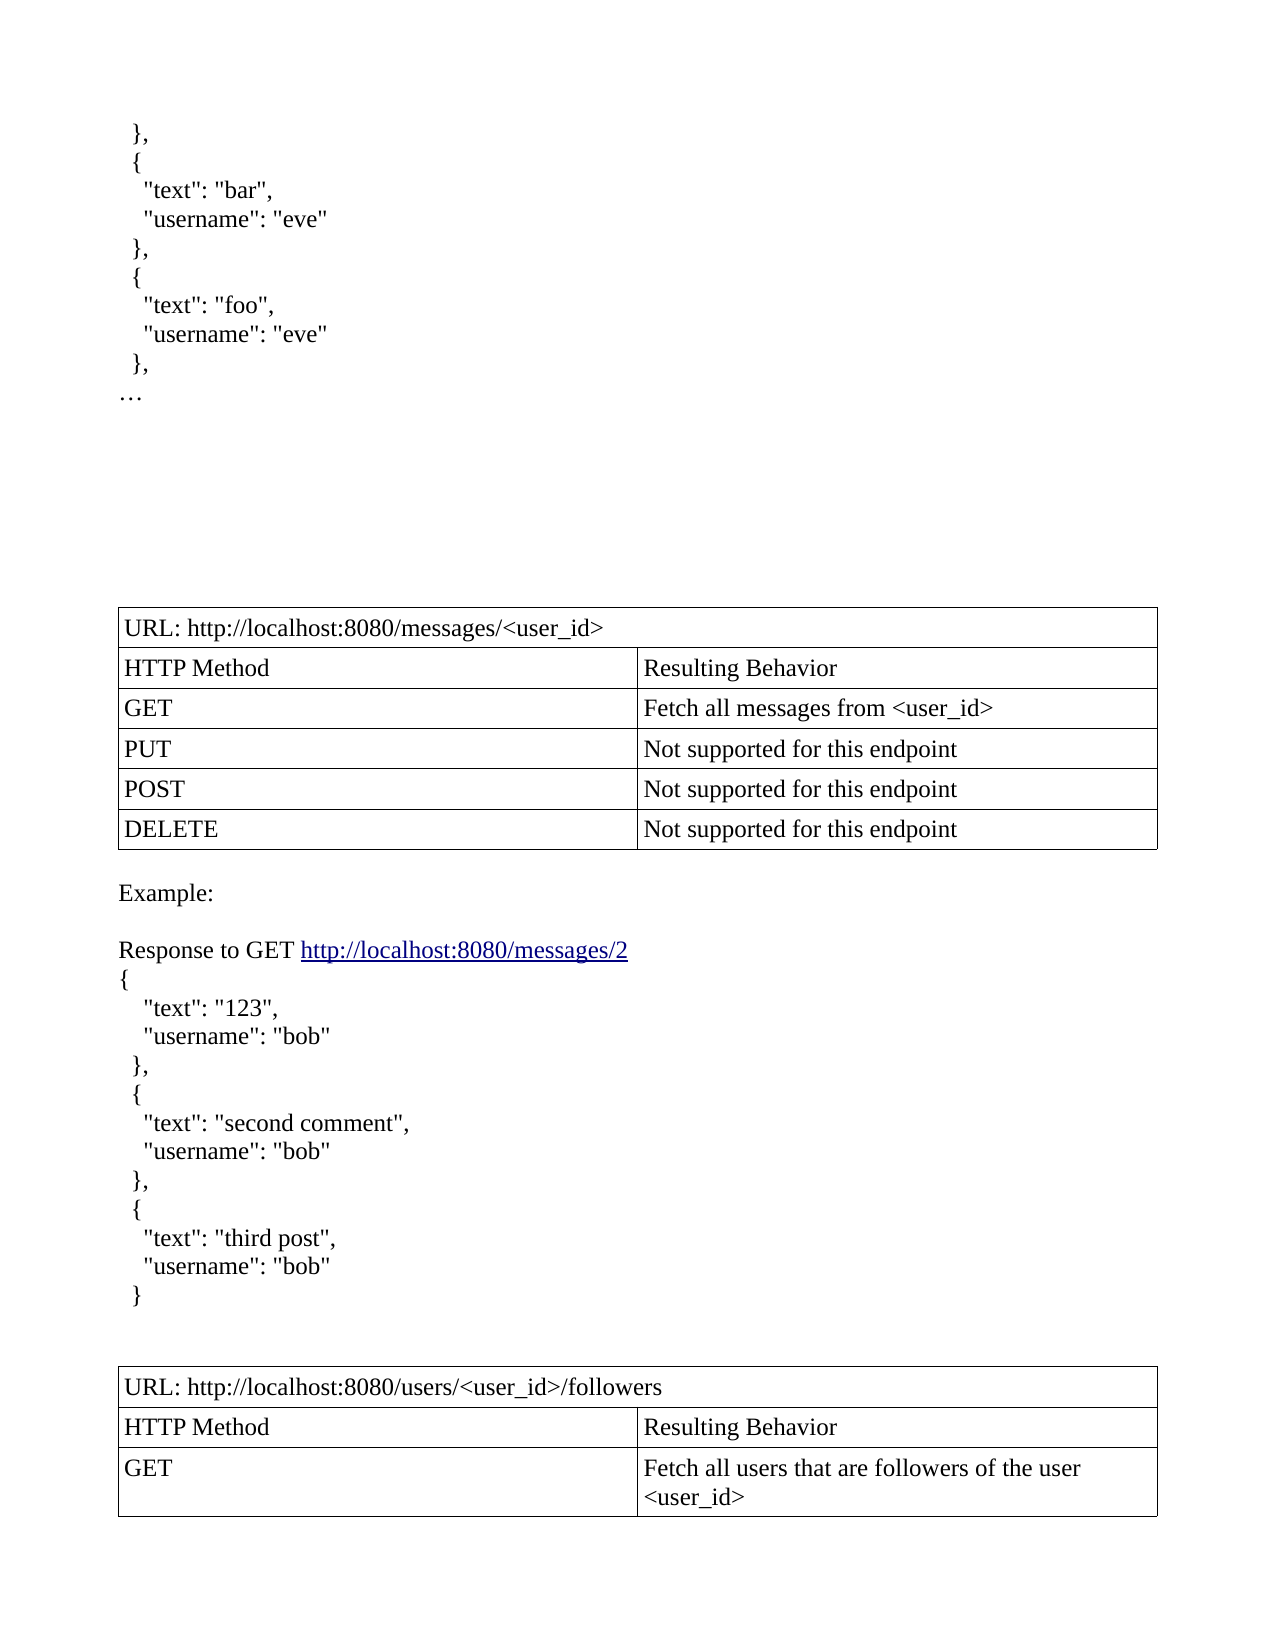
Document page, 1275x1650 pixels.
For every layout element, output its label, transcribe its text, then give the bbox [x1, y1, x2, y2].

text { [118, 964, 1157, 993]
text Response to GET http://localhost:8080/messages/2 [118, 935, 1157, 964]
text "username": "bob" [118, 1136, 1157, 1165]
text "username": "bob" [118, 1251, 1157, 1280]
text { [118, 262, 1157, 291]
text }, [118, 118, 1157, 147]
table_header URL: http://localhost:8080/users/<user_id>/followers [119, 1367, 1157, 1407]
table_cell HTTP Method [119, 648, 637, 687]
text }, [118, 1050, 1157, 1079]
text { [118, 1194, 1157, 1223]
text { [118, 147, 1157, 176]
table_cell Resulting Behavior [638, 1408, 1157, 1447]
table_cell GET [119, 1448, 637, 1516]
table_cell Not supported for this endpoint [638, 810, 1157, 849]
table_cell Not supported for this endpoint [638, 729, 1157, 768]
table_cell HTTP Method [119, 1408, 637, 1447]
text "username": "eve" [118, 204, 1157, 233]
table_cell Fetch all messages from <user_id> [638, 689, 1157, 728]
table_header URL: http://localhost:8080/messages/<user_id> [119, 608, 1157, 647]
table_cell DELETE [119, 810, 637, 849]
table_cell POST [119, 769, 637, 808]
table_cell Not supported for this endpoint [638, 769, 1157, 808]
text "text": "123", [118, 993, 1157, 1021]
text }, [118, 1165, 1157, 1194]
table_cell GET [119, 689, 637, 728]
table_cell PUT [119, 729, 637, 768]
text }, [118, 233, 1157, 262]
text }, [118, 348, 1157, 377]
text "text": "bar", [118, 176, 1157, 204]
text Example: [118, 878, 1157, 906]
text "username": "eve" [118, 319, 1157, 348]
text "username": "bob" [118, 1021, 1157, 1050]
text } [118, 1280, 1157, 1309]
text "text": "third post", [118, 1223, 1157, 1251]
text … [118, 377, 1157, 406]
table_cell Fetch all users that are followers of the user <user_id> [638, 1448, 1157, 1516]
text "text": "foo", [118, 291, 1157, 319]
text { [118, 1079, 1157, 1108]
text "text": "second comment", [118, 1108, 1157, 1136]
table_cell Resulting Behavior [638, 648, 1157, 687]
